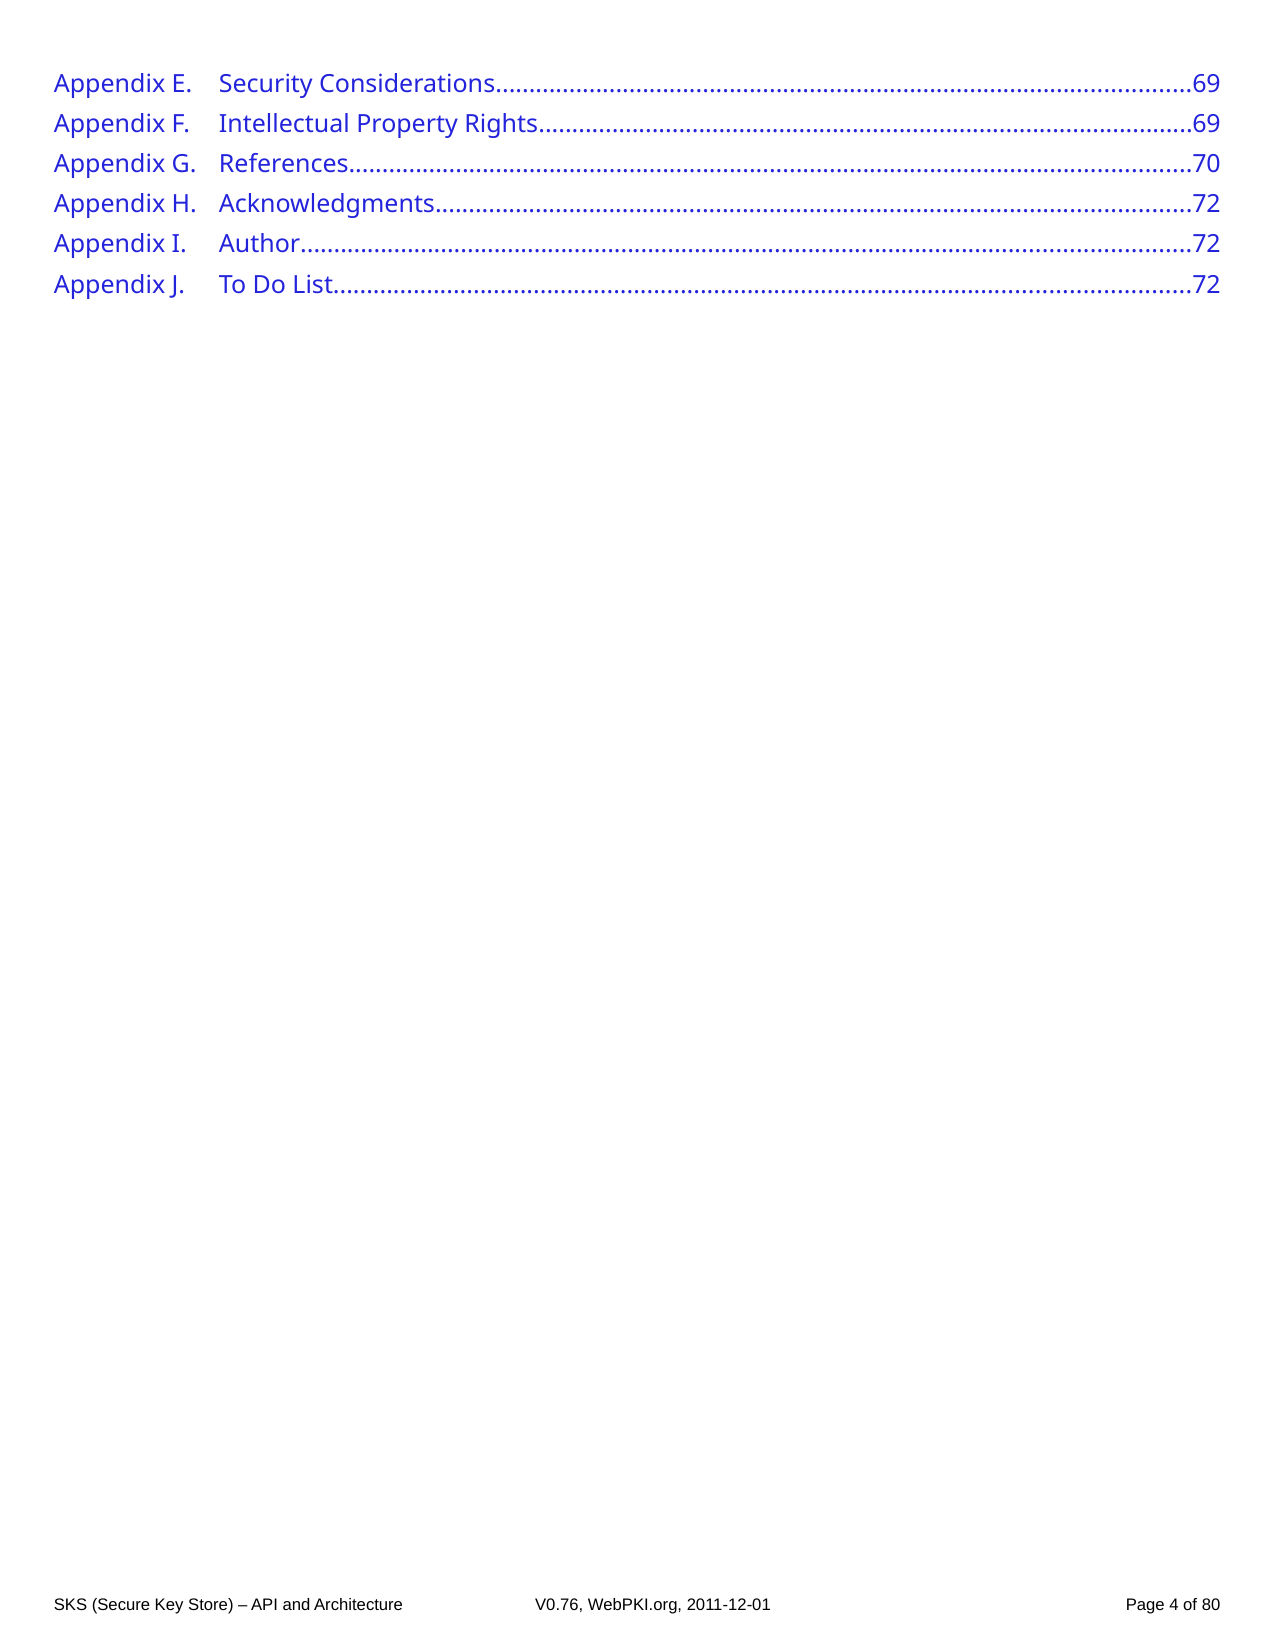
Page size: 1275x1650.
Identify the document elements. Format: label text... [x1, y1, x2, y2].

text Appendix H. Acknowledgments 72 [54, 186, 1221, 220]
text Appendix G. References 70 [54, 146, 1221, 180]
text Appendix E. Security Considerations 69 [54, 66, 1221, 100]
text Appendix I. Author 72 [54, 226, 1221, 260]
text Appendix J. To Do List 72 [54, 266, 1221, 300]
text Appendix F. Intellectual Property Rights 69 [54, 106, 1221, 140]
